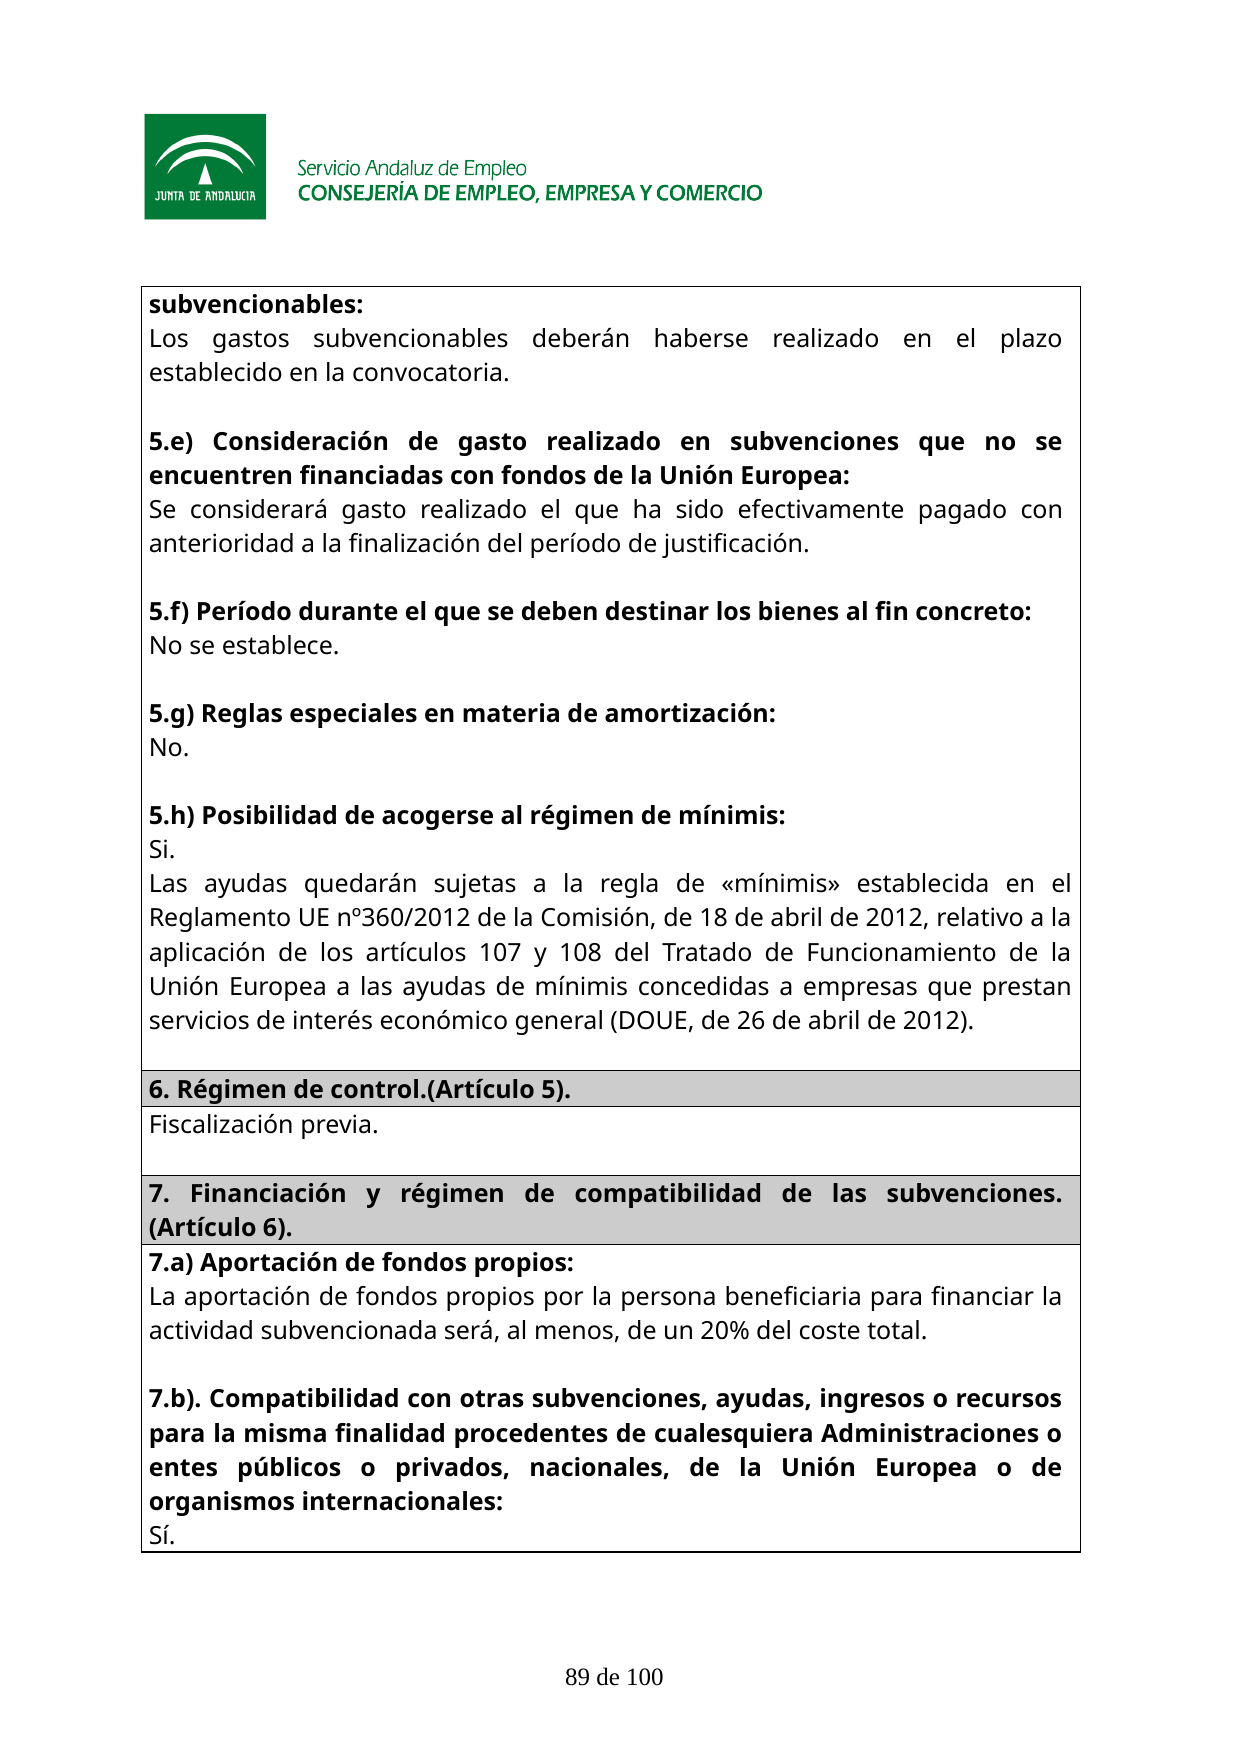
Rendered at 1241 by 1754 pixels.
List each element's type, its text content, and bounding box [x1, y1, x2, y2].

table_cell Fiscalización previa. [142, 1107, 1080, 1175]
table_cell 6. Régimen de control.(Artículo 5). [142, 1071, 1080, 1106]
picture [137, 107, 769, 226]
table_cell subvencionables: Los gastos subvencionables deberán haberse realizado en el plazo establecido en la convocatoria. 5.e) Consideración de gasto realizado en subvenciones que no se encuentren financiadas con fondos de la Unión Europea: Se considerará gasto realizado el que ha sido efectivamente pagado con anterioridad a la finalización del período de justificación. 5.f) Período durante el que se deben destinar los bienes al fin concreto: No se establece. 5.g) Reglas especiales en materia de amortización: No. 5.h) Posibilidad de acogerse al régimen de mínimis: Si. Las ayudas quedarán sujetas a la regla de «mínimis» establecida en el Reglamento UE nº360/2012 de la Comisión, de 18 de abril de 2012, relativo a la aplicación de los artículos 107 y 108 del Tratado de Funcionamiento de la Unión Europea a las ayudas de mínimis concedidas a empresas que prestan servicios de interés económico general (DOUE, de 26 de abril de 2012). [142, 287, 1080, 1070]
table_cell 7. Financiación y régimen de compatibilidad de las subvenciones.(Artículo 6). [142, 1176, 1080, 1244]
table_cell 7.a) Aportación de fondos propios: La aportación de fondos propios por la persona beneficiaria para financiar la actividad subvencionada será, al menos, de un 20% del coste total. 7.b). Compatibilidad con otras subvenciones, ayudas, ingresos o recursos para la misma finalidad procedentes de cualesquiera Administraciones o entes públicos o privados, nacionales, de la Unión Europea o de organismos internacionales: Sí. [142, 1245, 1080, 1551]
